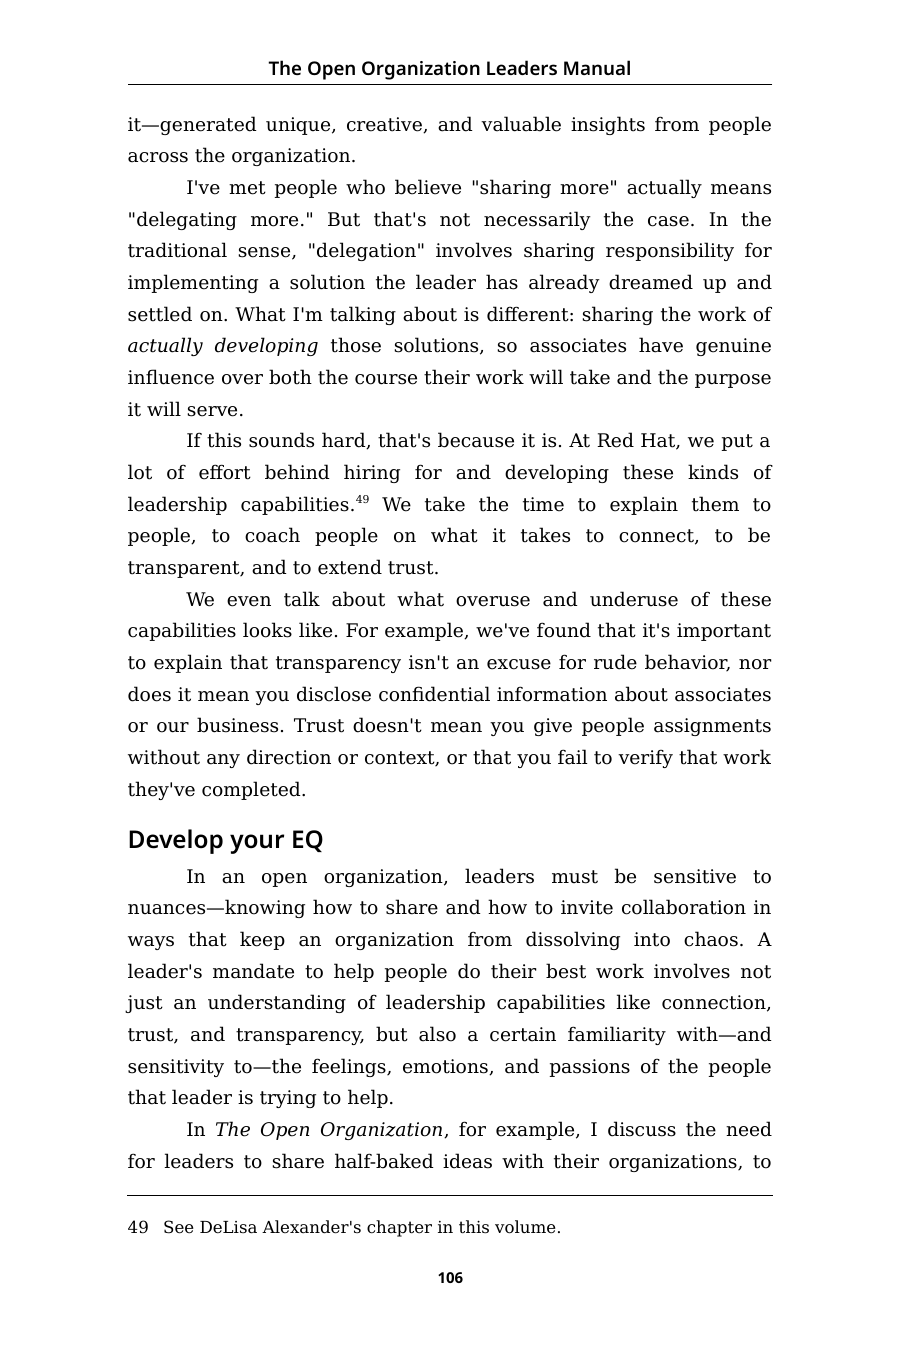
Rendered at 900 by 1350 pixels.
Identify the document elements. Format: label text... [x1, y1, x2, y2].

text If this sounds hard, that's because it is. At Red Hat, we put a lot of effort behind hiring for and developing these kinds of leadership capabilities. We take the time to explain them to people, to coach people on what it takes to connect, to be transparent, and to extend trust. [127, 431, 772, 579]
text We even talk about what overuse and underuse of these capabilities looks like. For example, we've found that it's important to explain that transparency isn't an excuse for rude behavior, nor does it mean you disclose confidential information about associates or our business. Trust doesn't mean you give people assignments without any direction or context, or that you fail to verify that work they've completed. [127, 589, 772, 801]
text See DeLisa Alexander's chapter in this volume. [127, 1218, 772, 1237]
text In The Open Organization, for example, I discuss the need for leaders to share half-baked ideas with their organizations, to [127, 1119, 772, 1173]
text I've met people who believe "sharing more" actually means "delegating more." But that's not necessarily the case. In the traditional sense, "delegation" involves sharing responsibility for implementing a solution the leader has already dreamed up and settled on. What I'm talking about is different: sharing the work of actually developing those solutions, so associates have genuine influence over both the course their work will take and the purpose it will serve. [127, 177, 772, 421]
text In an open organization, leaders must be sensitive to nuances—knowing how to share and how to invite collaboration in ways that keep an organization from dissolving into chaos. A leader's mandate to help people do their best work involves not just an understanding of leadership capabilities like connection, trust, and transparency, but also a certain familiarity with—and sensitivity to—the feelings, emotions, and passions of the people that leader is trying to help. [127, 866, 772, 1109]
subtitle Develop your EQ [127, 826, 772, 854]
text it—generated unique, creative, and valuable insights from people across the organization. [127, 114, 772, 167]
